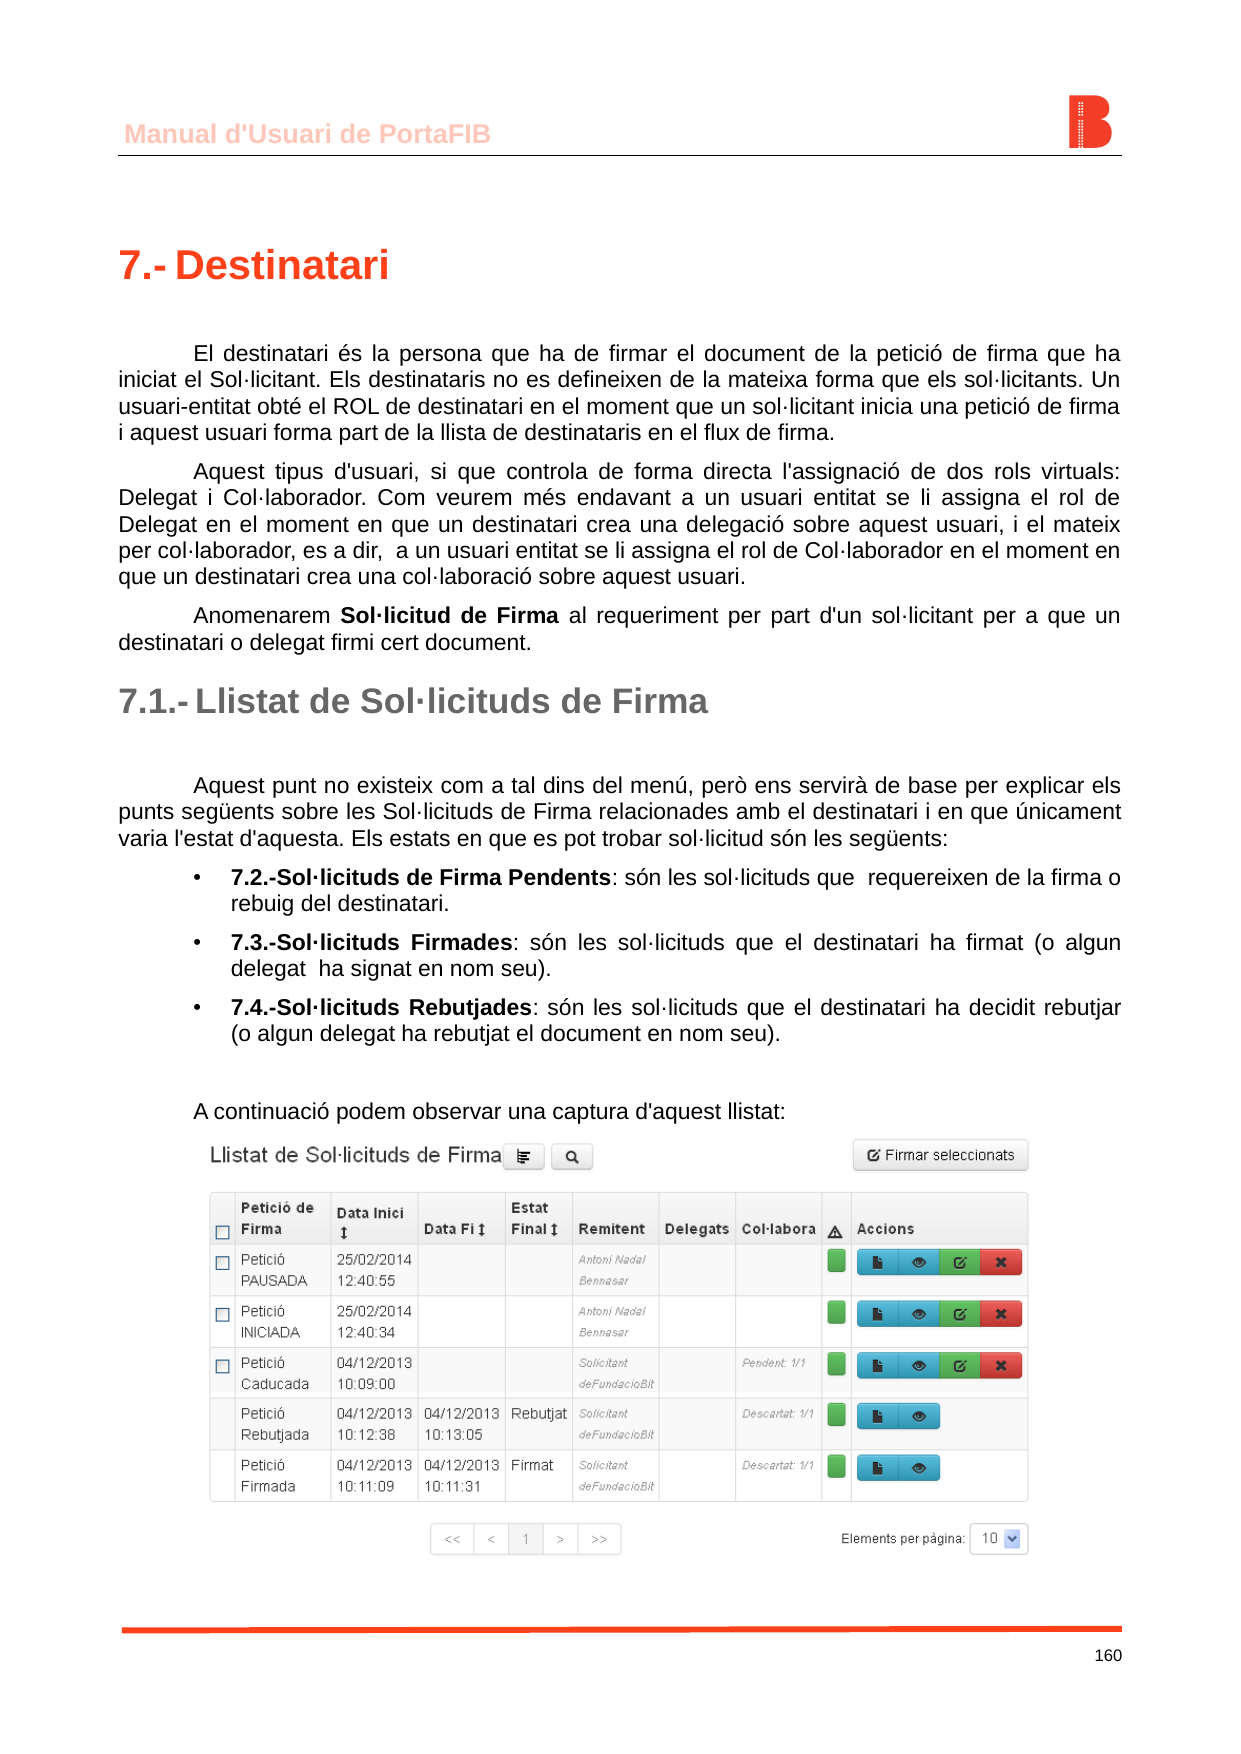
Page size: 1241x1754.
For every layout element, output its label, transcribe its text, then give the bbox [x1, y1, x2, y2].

text Aquest punt no existeix com a tal dins del menú, però ens servirà de base per explicar els punts següents sobre les Sol·licituds de Firma relacionades amb el destinatari i en que únicament varia l'estat d'aquesta. Els estats en que es pot trobar sol·licitud són les següents: [118, 772, 1122, 851]
list 7.4.-Sol·licituds Rebutjades: són les sol·licituds que el destinatari ha decidit rebutjar (o algun delegat ha rebutjat el document en nom seu). [193, 994, 1122, 1047]
text El destinatari és la persona que ha de firmar el document de la petició de firma que ha iniciat el Sol·licitant. Els destinataris no es defineixen de la mateixa forma que els sol·licitants. Un usuari-entitat obté el ROL de destinatari en el moment que un sol·licitant inicia una petició de firma i aquest usuari forma part de la llista de destinataris en el flux de firma. [118, 340, 1122, 445]
subtitle Llistat de Sol·licituds de Firma [118, 680, 1122, 721]
text A continuació podem observar una captura d'aquest llistat: [118, 1098, 1122, 1124]
text Aquest tipus d'usuari, si que controla de forma directa l'assignació de dos rols virtuals: Delegat i Col·laborador. Com veurem més endavant a un usuari entitat se li assigna el rol de Delegat en el moment en que un destinatari crea una delegació sobre aquest usuari, i el mateix per col·laborador, es a dir, a un usuari entitat se li assigna el rol de Col·laborador en el moment en que un destinatari crea una col·laboració sobre aquest usuari. [118, 458, 1122, 590]
picture [1063, 94, 1117, 150]
list 7.2.-Sol·licituds de Firma Pendents: són les sol·licituds que requereixen de la firma o rebuig del destinatari. [193, 863, 1122, 916]
list 7.3.-Sol·licituds Firmades: són les sol·licituds que el destinatari ha firmat (o algun delegat ha signat en nom seu). [193, 929, 1122, 981]
picture [201, 1136, 1039, 1559]
text Anomenarem Sol·licitud de Firma al requeriment per part d'un sol·licitant per a que un destinatari o delegat firmi cert document. [118, 602, 1122, 655]
subtitle Destinatari [118, 241, 1122, 289]
